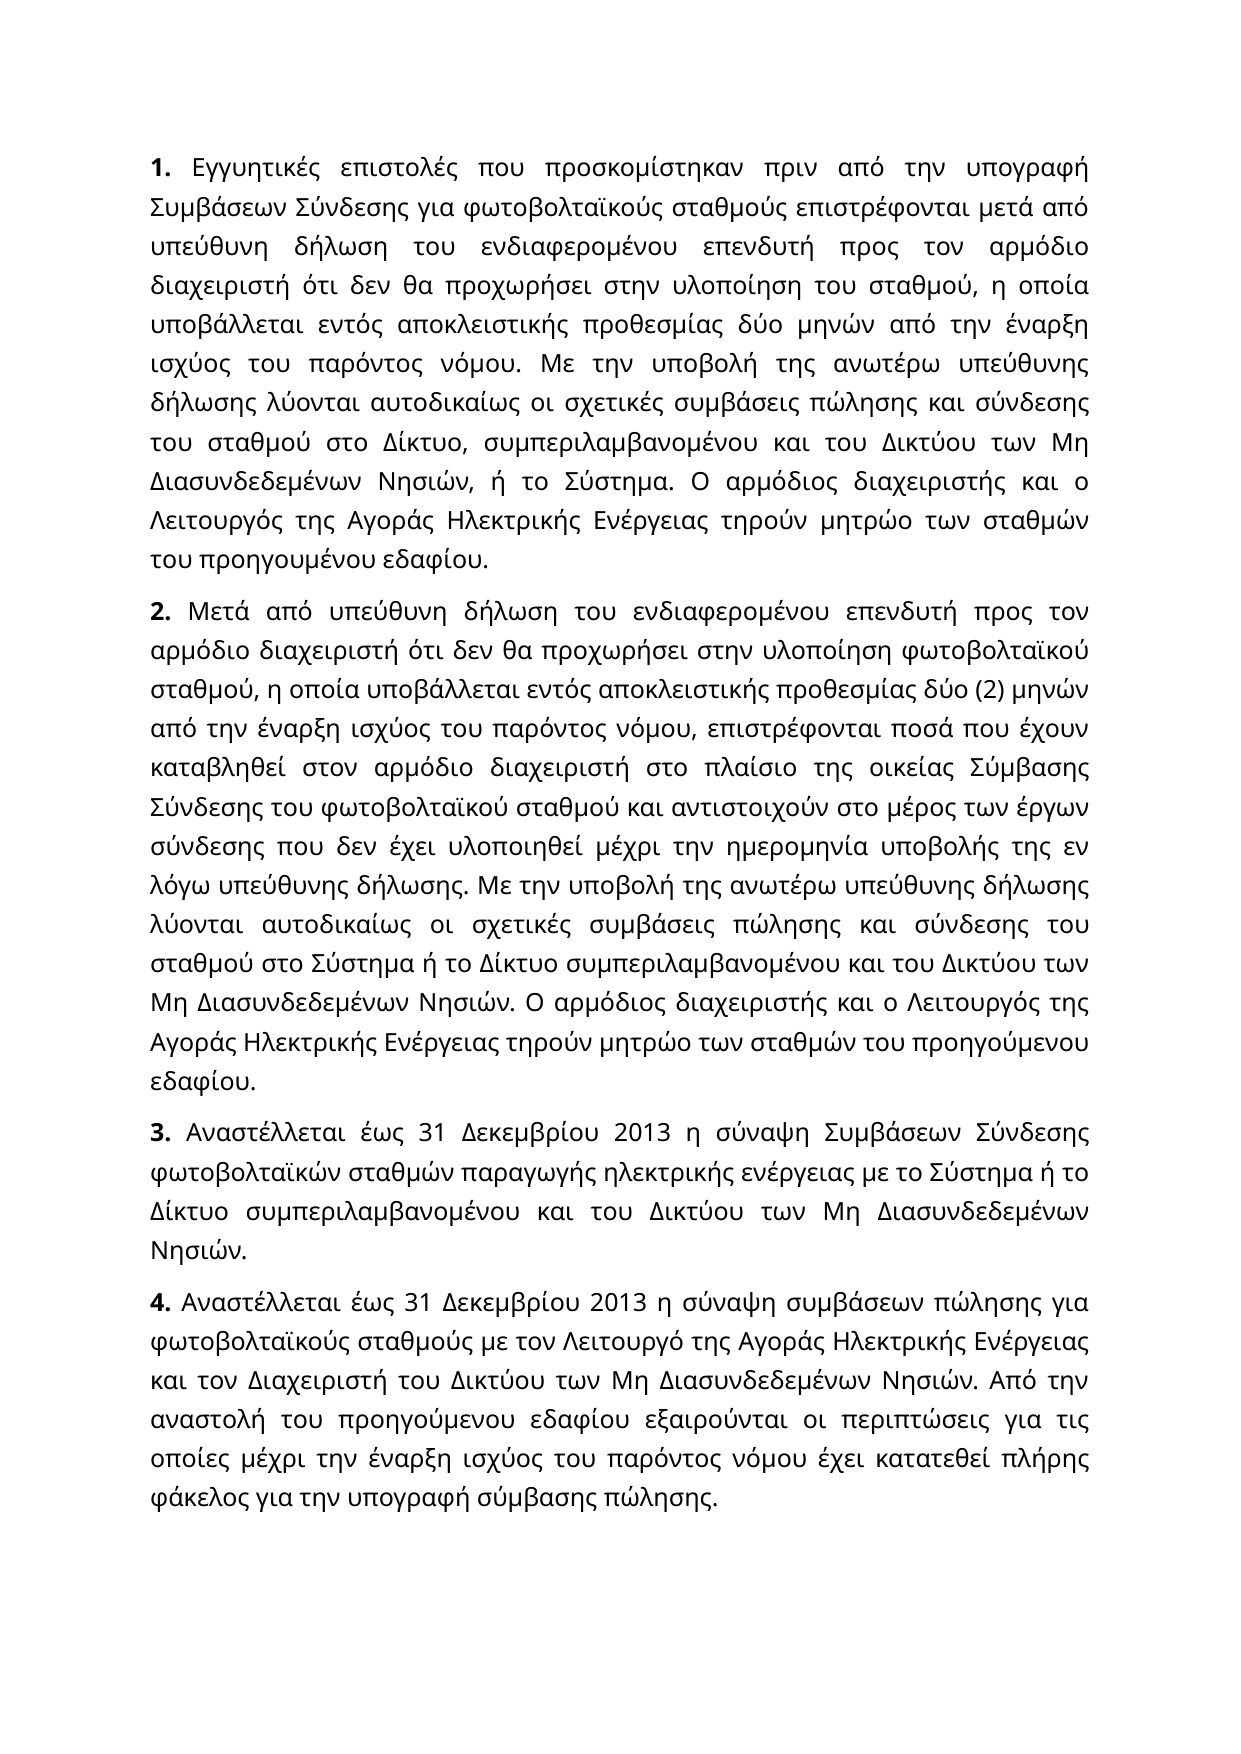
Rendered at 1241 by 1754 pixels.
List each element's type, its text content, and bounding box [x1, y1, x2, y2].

text 4. Αναστέλλεται έως 31 Δεκεμβρίου 2013 η σύναψη συμβάσεων πώλησης για φωτοβολταϊκούς σταθμούς με τον Λειτουργό της Αγοράς Ηλεκτρικής Ενέργειας και τον Διαχειριστή του Δικτύου των Μη Διασυνδεδεμένων Νησιών. Από την αναστολή του προηγούμενου εδαφίου εξαιρούνται οι περιπτώσεις για τις οποίες μέχρι την έναρξη ισχύος του παρόντος νόμου έχει κατατεθεί πλήρης φάκελος για την υπογραφή σύμβασης πώλησης. [150, 1284, 1090, 1514]
text 1. Εγγυητικές επιστολές που προσκομίστηκαν πριν από την υπογραφή Συμβάσεων Σύνδεσης για φωτοβολταϊκούς σταθμούς επιστρέφονται μετά από υπεύθυνη δήλωση του ενδιαφερομένου επενδυτή προς τον αρμόδιο διαχειριστή ότι δεν θα προχωρήσει στην υλοποίηση του σταθμού, η οποία υποβάλλεται εντός αποκλειστικής προθεσμίας δύο μηνών από την έναρξη ισχύος του παρόντος νόμου. Με την υποβολή της ανωτέρω υπεύθυνης δήλωσης λύονται αυτοδικαίως οι σχετικές συμβάσεις πώλησης και σύνδεσης του σταθμού στο Δίκτυο, συμπεριλαμβανομένου και του Δικτύου των Μη Διασυνδεδεμένων Νησιών, ή το Σύστημα. Ο αρμόδιος διαχειριστής και ο Λειτουργός της Αγοράς Ηλεκτρικής Ενέργειας τηρούν μητρώο των σταθμών του προηγουμένου εδαφίου. [150, 150, 1090, 576]
text 2. Μετά από υπεύθυνη δήλωση του ενδιαφερομένου επενδυτή προς τον αρμόδιο διαχειριστή ότι δεν θα προχωρήσει στην υλοποίηση φωτοβολταϊκού σταθμού, η οποία υποβάλλεται εντός αποκλειστικής προθεσμίας δύο (2) μηνών από την έναρξη ισχύος του παρόντος νόμου, επιστρέφονται ποσά που έχουν καταβληθεί στον αρμόδιο διαχειριστή στο πλαίσιο της οικείας Σύμβασης Σύνδεσης του φωτοβολταϊκού σταθμού και αντιστοιχούν στο μέρος των έργων σύνδεσης που δεν έχει υλοποιηθεί μέχρι την ημερομηνία υποβολής της εν λόγω υπεύθυνης δήλωσης. Με την υποβολή της ανωτέρω υπεύθυνης δήλωσης λύονται αυτοδικαίως οι σχετικές συμβάσεις πώλησης και σύνδεσης του σταθμού στο Σύστημα ή το Δίκτυο συμπεριλαμβανομένου και του Δικτύου των Μη Διασυνδεδεμένων Νησιών. Ο αρμόδιος διαχειριστής και ο Λειτουργός της Αγοράς Ηλεκτρικής Ενέργειας τηρούν μητρώο των σταθμών του προηγούμενου εδαφίου. [150, 593, 1090, 1097]
text 3. Αναστέλλεται έως 31 Δεκεμβρίου 2013 η σύναψη Συμβάσεων Σύνδεσης φωτοβολταϊκών σταθμών παραγωγής ηλεκτρικής ενέργειας με το Σύστημα ή το Δίκτυο συμπεριλαμβανομένου και του Δικτύου των Μη Διασυνδεδεμένων Νησιών. [150, 1115, 1090, 1267]
